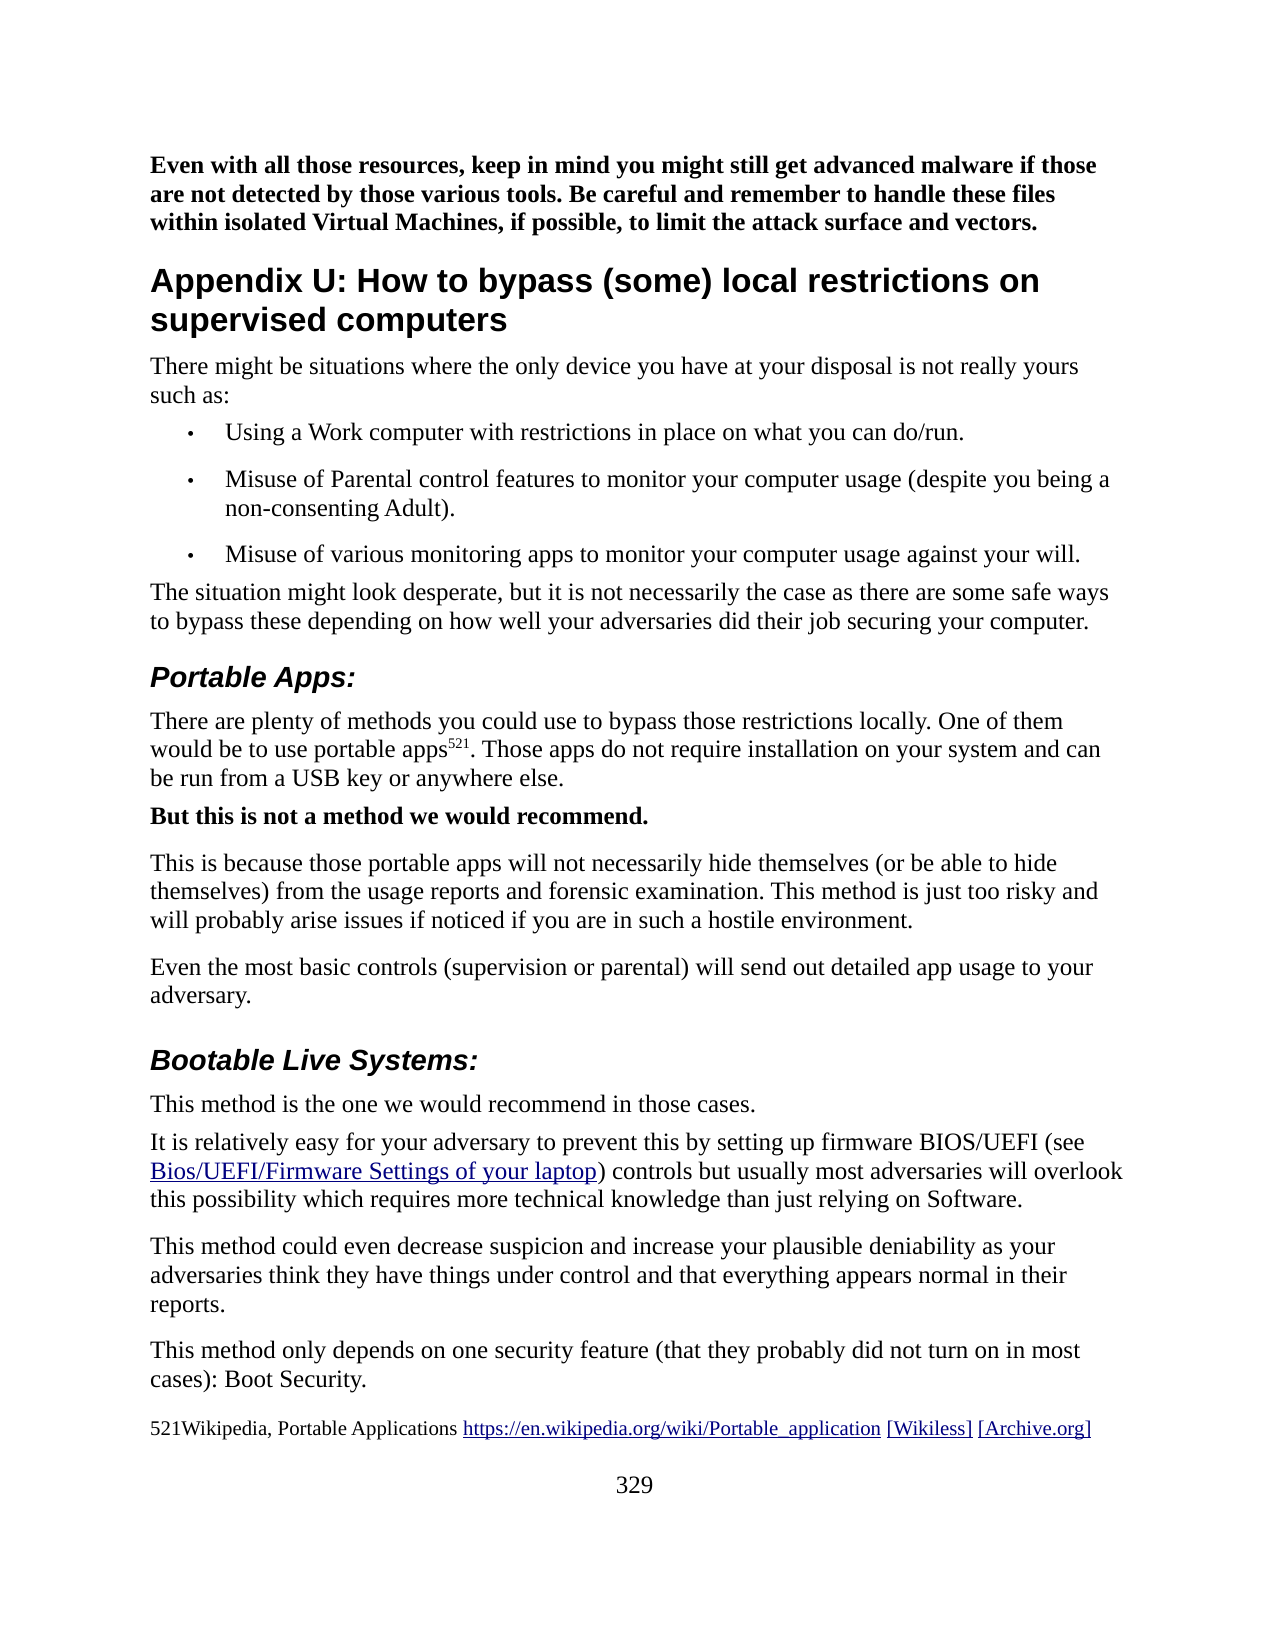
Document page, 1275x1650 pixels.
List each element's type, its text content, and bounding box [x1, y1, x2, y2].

text There might be situations where the only device you have at your disposal is not really yours such as: [150, 351, 1125, 408]
subtitle Appendix U: How to bypass (some) local restrictions on supervised computers [150, 261, 1125, 338]
list Misuse of Parental control features to monitor your computer usage (despite you being a non-consenting Adult). [187, 464, 1125, 522]
text This is because those portable apps will not necessarily hide themselves (or be able to hide themselves) from the usage reports and forensic examination. This method is just too risky and will probably arise issues if noticed if you are in such a hostile environment. [150, 848, 1125, 934]
list Using a Work computer with restrictions in place on what you can do/run. [187, 417, 1125, 446]
text This method only depends on one security feature (that they probably did not turn on in most cases): Boot Security. [150, 1335, 1125, 1393]
text It is relatively easy for your adversary to prevent this by setting up firmware BIOS/UEFI (see Bios/UEFI/Firmware Settings of your laptop) controls but usually most adversaries will overlook this possibility which requires more technical knowledge than just relying on Software. [150, 1127, 1125, 1213]
text But this is not a method we would recommend. [150, 801, 1125, 830]
text Wikipedia, Portable Applications https://en.wikipedia.org/wiki/Portable_application [Wikiless] [Archive.org] [150, 1416, 1125, 1440]
text Even with all those resources, keep in mind you might still get advanced malware if those are not detected by those various tools. Be careful and remember to handle these files within isolated Virtual Machines, if possible, to limit the attack surface and vectors. [150, 150, 1125, 236]
subtitle Portable Apps: [150, 660, 1125, 693]
subtitle Bootable Live Systems: [150, 1043, 1125, 1077]
text The situation might look desperate, but it is not necessarily the case as there are some safe ways to bypass these depending on how well your adversaries did their job securing your computer. [150, 577, 1125, 635]
text This method could even decrease suspicion and increase your plausible deniability as your adversaries think they have things under control and that everything appears normal in their reports. [150, 1231, 1125, 1317]
text This method is the one we would recommend in those cases. [150, 1089, 1125, 1118]
text Even the most basic controls (supervision or parental) will send out detailed app usage to your adversary. [150, 952, 1125, 1009]
list Misuse of various monitoring apps to monitor your computer usage against your will. [187, 539, 1125, 568]
text There are plenty of methods you could use to bypass those restrictions locally. One of them would be to use portable apps. Those apps do not require installation on your system and can be run from a USB key or anywhere else. [150, 706, 1125, 792]
